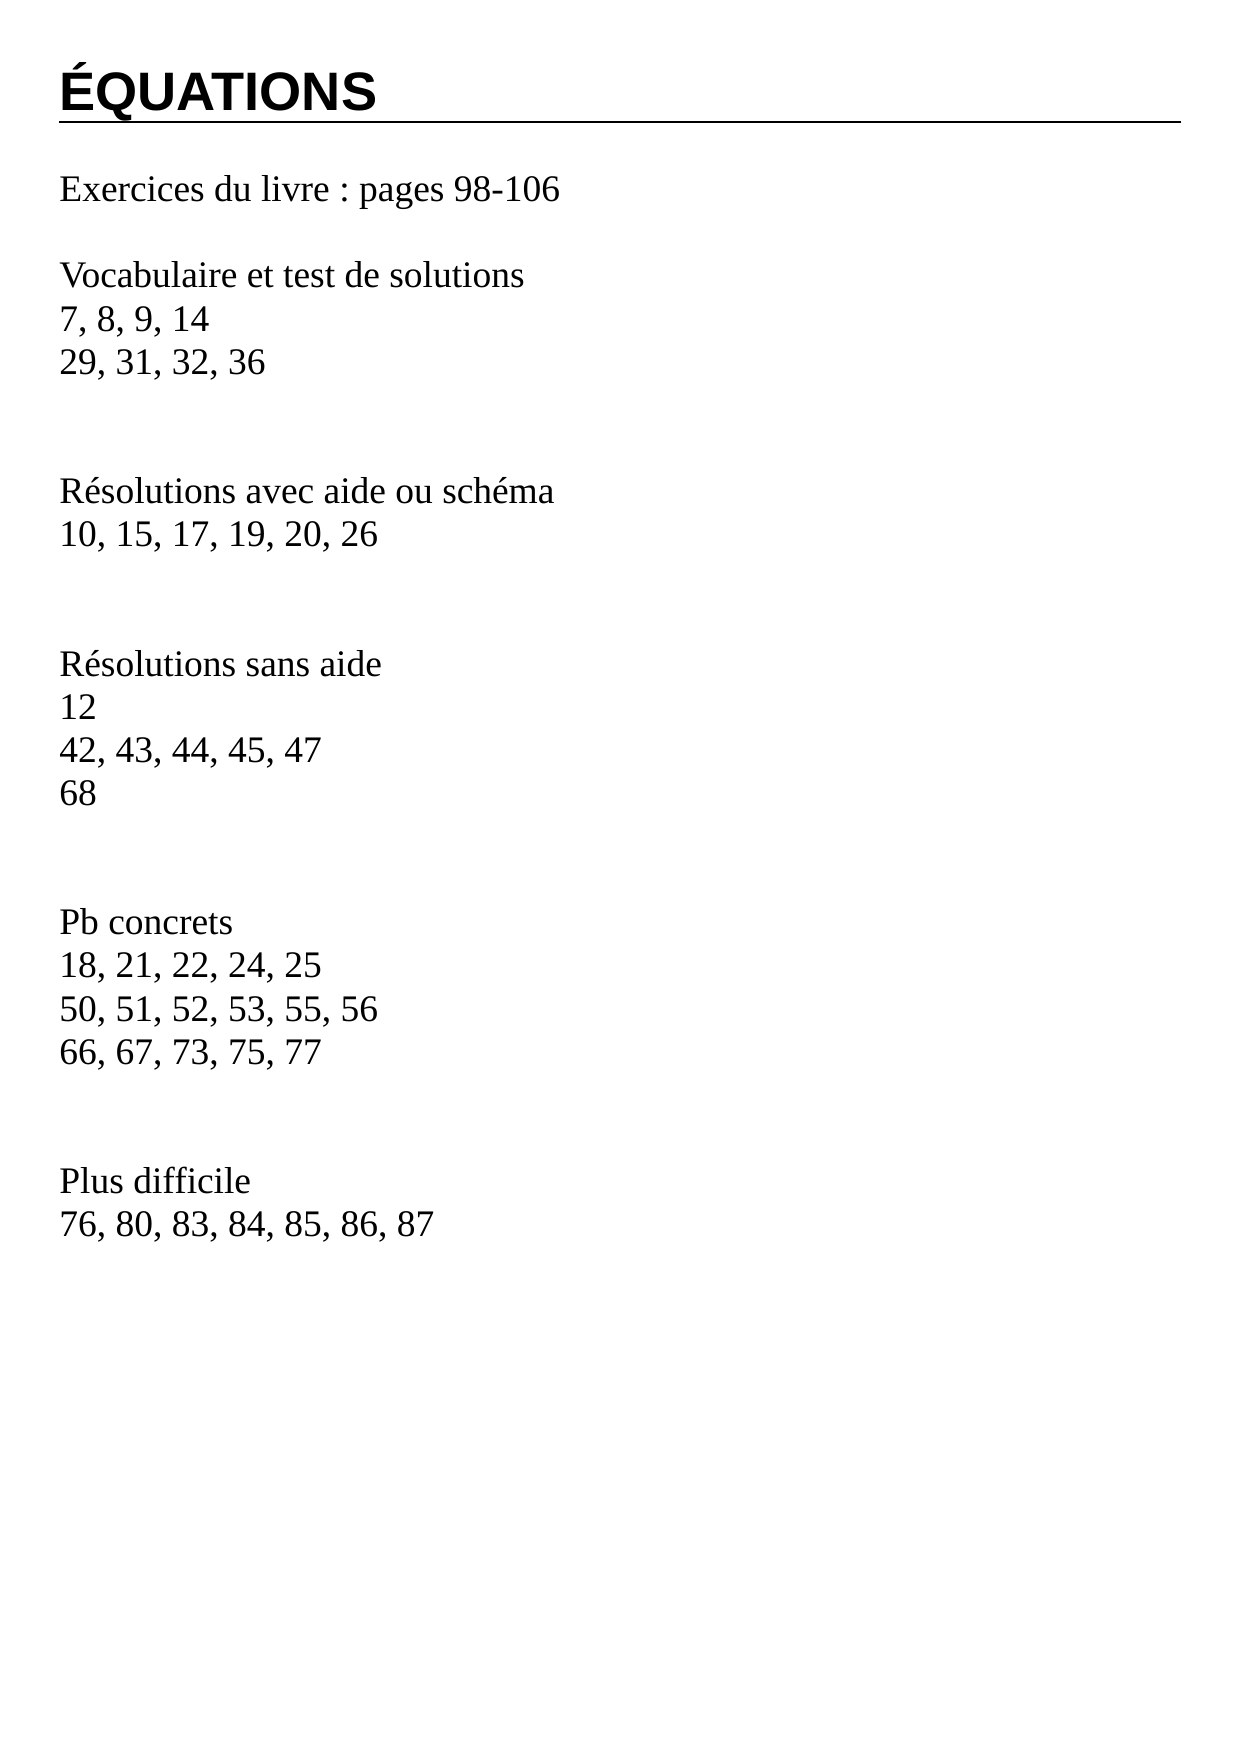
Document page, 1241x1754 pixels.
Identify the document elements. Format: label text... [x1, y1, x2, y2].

text Plus difficile [59, 1158, 1181, 1202]
text Résolutions sans aide [59, 641, 1181, 684]
text 66, 67, 73, 75, 77 [59, 1029, 1181, 1072]
text Vocabulaire et test de solutions [59, 253, 1181, 296]
text 12 [59, 684, 1181, 727]
text 18, 21, 22, 24, 25 [59, 943, 1181, 986]
text 42, 43, 44, 45, 47 [59, 727, 1181, 770]
text Équations [59, 59, 1181, 121]
text 29, 31, 32, 36 [59, 339, 1181, 382]
text Résolutions avec aide ou schéma [59, 468, 1181, 512]
text 7, 8, 9, 14 [59, 296, 1181, 339]
text 68 [59, 770, 1181, 813]
text Pb concrets [59, 900, 1181, 943]
text Exercices du livre : pages 98-106 [59, 167, 1181, 210]
text 76, 80, 83, 84, 85, 86, 87 [59, 1202, 1181, 1245]
text 10, 15, 17, 19, 20, 26 [59, 512, 1181, 555]
text 50, 51, 52, 53, 55, 56 [59, 986, 1181, 1029]
